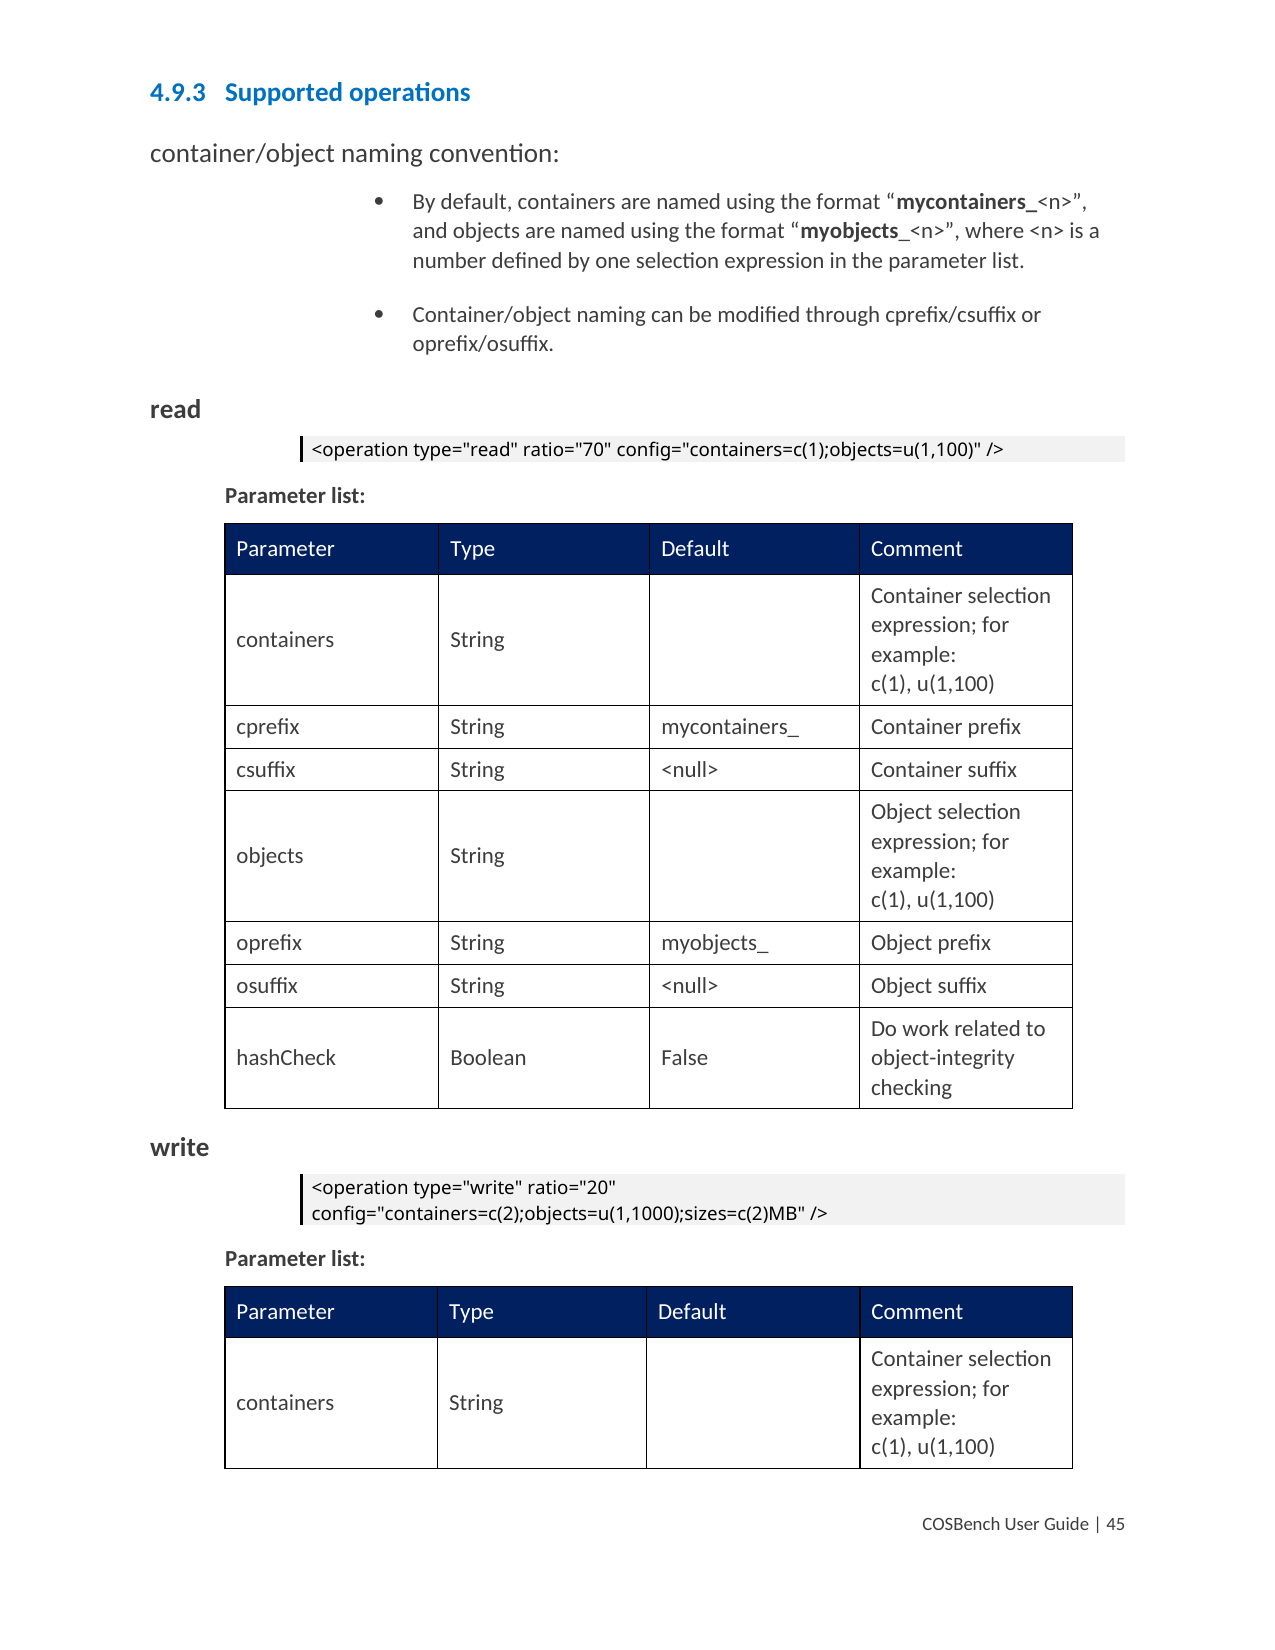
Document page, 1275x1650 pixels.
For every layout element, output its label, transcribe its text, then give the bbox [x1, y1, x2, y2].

subtitle write [150, 1130, 1125, 1163]
table_cell Container selection expression; for example: c(1), u(1,100) [861, 1338, 1072, 1468]
subtitle container/object naming convention: [150, 137, 1125, 170]
table_header Default [650, 524, 859, 574]
table_cell containers [226, 1338, 437, 1468]
text <operation type="read" ratio="70" config="containers=c(1);objects=u(1,100)" /> [303, 436, 1125, 462]
table_header Type [438, 1287, 646, 1337]
table_cell Object suffix [860, 965, 1072, 1007]
table_cell Object selection expression; for example: c(1), u(1,100) [860, 791, 1072, 921]
table_cell Do work related to object-integrity checking [860, 1008, 1072, 1108]
table_cell String [439, 749, 649, 790]
table_cell Container suffix [860, 749, 1072, 790]
table_cell mycontainers_ [650, 706, 859, 747]
table_cell <null> [650, 749, 859, 790]
table_header Default [647, 1287, 859, 1337]
table_cell String [439, 706, 649, 747]
text Parameter list: [225, 481, 1125, 509]
table_cell osuffix [226, 965, 438, 1007]
table_cell String [439, 575, 649, 704]
table_cell Container selection expression; for example: c(1), u(1,100) [860, 575, 1072, 704]
table_cell [650, 575, 859, 704]
subtitle read [150, 392, 1125, 425]
table_cell hashCheck [226, 1008, 438, 1108]
table_cell String [439, 791, 649, 921]
table_cell cprefix [226, 706, 438, 747]
text Parameter list: [225, 1244, 1125, 1272]
table_cell objects [226, 791, 438, 921]
table_cell oprefix [226, 922, 438, 964]
table_cell [647, 1338, 859, 1468]
table_cell String [439, 922, 649, 964]
table_cell Object prefix [860, 922, 1072, 964]
table_cell [650, 791, 859, 921]
table_cell Container prefix [860, 706, 1072, 747]
table_cell False [650, 1008, 859, 1108]
list By default, containers are named using the format “mycontainers_<n>”, and objects are named using the format “myobjects_<n>”, where <n> is a number defined by one selection expression in the parameter list. [375, 187, 1125, 274]
table_cell String [439, 965, 649, 1007]
table_cell String [438, 1338, 646, 1468]
table_header Comment [860, 524, 1072, 574]
table_cell myobjects_ [650, 922, 859, 964]
table_header Parameter [226, 524, 438, 574]
list Container/object naming can be modified through cprefix/csuffix or oprefix/osuffix. [375, 300, 1125, 358]
table_cell <null> [650, 965, 859, 1007]
text <operation type="write" ratio="20" config="containers=c(2);objects=u(1,1000);sizes=c(2)MB" /> [303, 1174, 1125, 1225]
table_cell csuffix [226, 749, 438, 790]
table_header Type [439, 524, 649, 574]
table_header Parameter [226, 1287, 437, 1337]
subtitle Supported operations [150, 75, 1125, 108]
table_cell Boolean [439, 1008, 649, 1108]
table_header Comment [861, 1287, 1072, 1337]
table_cell containers [226, 575, 438, 704]
